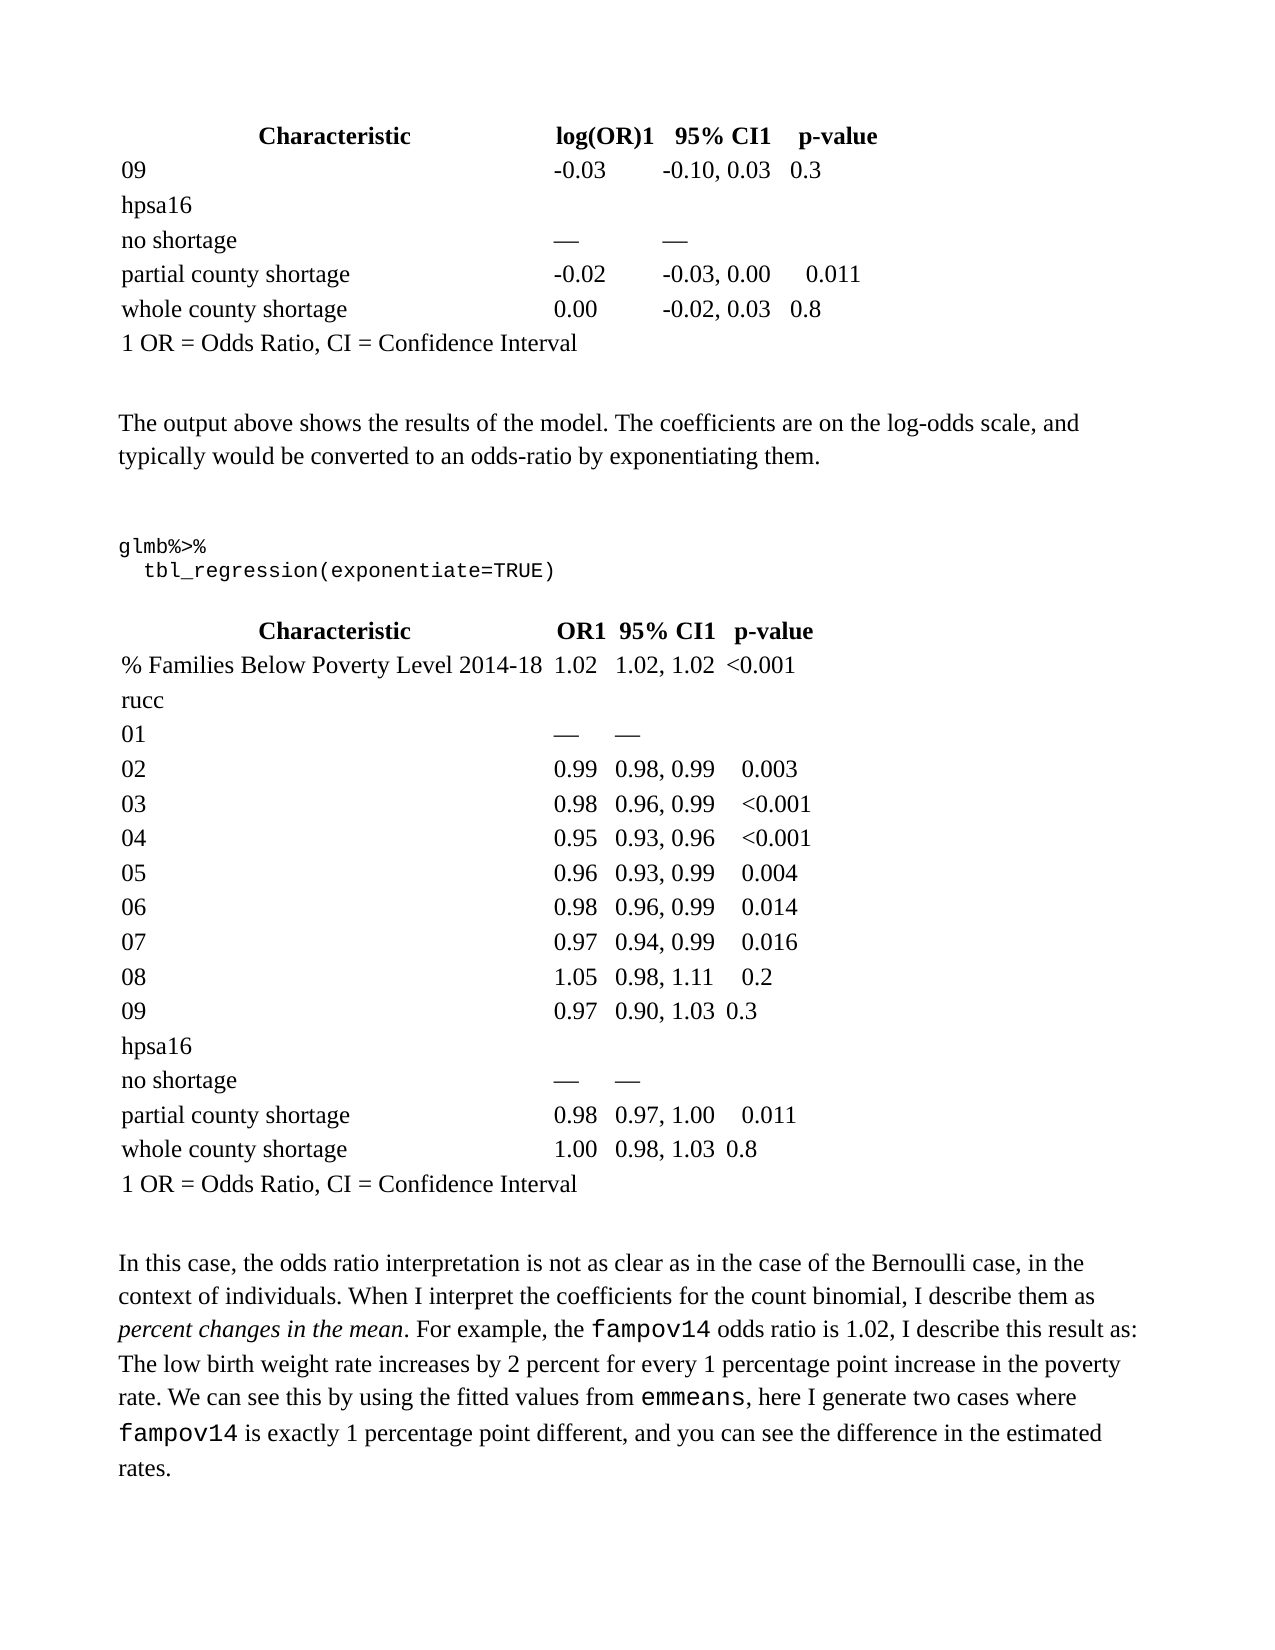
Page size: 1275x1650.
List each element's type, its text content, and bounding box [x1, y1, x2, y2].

table_cell [551, 682, 612, 717]
table_cell 01 [118, 717, 551, 751]
table_cell -0.03 [551, 153, 659, 187]
table_cell 0.93, 0.99 [612, 855, 723, 889]
table_header log(OR)1 [551, 118, 659, 153]
table_cell 0.96, 0.99 [612, 786, 723, 820]
table_cell — [612, 1063, 723, 1097]
table_cell 0.97 [551, 924, 612, 959]
table_cell 04 [118, 820, 551, 855]
table_cell 0.2 [723, 959, 824, 993]
table_cell 0.8 [787, 291, 889, 326]
table_cell partial county shortage [118, 1097, 551, 1132]
table_cell [723, 717, 824, 751]
table_header p-value [787, 118, 889, 153]
table_cell -0.02 [551, 256, 659, 291]
table_cell <0.001 [723, 786, 824, 820]
table_cell [612, 1028, 723, 1062]
table_cell [551, 187, 659, 222]
table_cell 1.02 [551, 648, 612, 682]
table_cell -0.03, 0.00 [659, 256, 787, 291]
table_cell [659, 187, 787, 222]
table_cell % Families Below Poverty Level 2014-18 [118, 648, 551, 682]
table_cell 0.98, 0.99 [612, 751, 723, 786]
table_cell [551, 1028, 612, 1062]
table_cell 0.011 [787, 256, 889, 291]
table_cell 0.004 [723, 855, 824, 889]
table_cell 0.98 [551, 1097, 612, 1132]
table_cell 0.95 [551, 820, 612, 855]
table_cell [787, 222, 889, 256]
table_cell [723, 1028, 824, 1062]
table_cell 0.3 [787, 153, 889, 187]
table_cell 0.00 [551, 291, 659, 326]
table_cell 08 [118, 959, 551, 993]
table_cell 0.97, 1.00 [612, 1097, 723, 1132]
table_cell 0.3 [723, 993, 824, 1028]
text The output above shows the results of the model. The coefficients are on the log-odds scale, and typically would be converted to an odds-ratio by exponentiating them. [118, 408, 1157, 469]
table_cell -0.10, 0.03 [659, 153, 787, 187]
table_cell — [551, 222, 659, 256]
table_cell 1.05 [551, 959, 612, 993]
table_cell [612, 682, 723, 717]
table_header p-value [723, 613, 824, 647]
table_cell 0.011 [723, 1097, 824, 1132]
table_cell 0.96, 0.99 [612, 890, 723, 924]
table_cell [723, 682, 824, 717]
table_header Characteristic [118, 613, 551, 647]
table_header 95% CI1 [612, 613, 723, 647]
table_cell [723, 1063, 824, 1097]
table_cell 0.014 [723, 890, 824, 924]
table_cell — [551, 717, 612, 751]
text In this case, the odds ratio interpretation is not as clear as in the case of the Bernoulli case, in the context of individuals. When I interpret the coefficients for the count binomial, I describe them as percent changes in the mean. For example, the fampov14 odds ratio is 1.02, I describe this result as: The low birth weight rate increases by 2 percent for every 1 percentage point increase in the poverty rate. We can see this by using the fitted values from emmeans, here I generate two cases where fampov14 is exactly 1 percentage point different, and you can see the difference in the estimated rates. [118, 1248, 1157, 1481]
table_cell 1 OR = Odds Ratio, CI = Confidence Interval [118, 1166, 824, 1201]
table_cell partial county shortage [118, 256, 551, 291]
table_cell hpsa16 [118, 1028, 551, 1062]
table_cell 0.90, 1.03 [612, 993, 723, 1028]
table_header 95% CI1 [659, 118, 787, 153]
table_cell 1.00 [551, 1132, 612, 1166]
table_cell — [659, 222, 787, 256]
table_cell 0.94, 0.99 [612, 924, 723, 959]
text glmb%>% [118, 536, 1157, 560]
table_cell rucc [118, 682, 551, 717]
table_cell 02 [118, 751, 551, 786]
table_cell 09 [118, 153, 551, 187]
table_header Characteristic [118, 118, 551, 153]
table_cell — [551, 1063, 612, 1097]
table_cell 1.02, 1.02 [612, 648, 723, 682]
table_cell whole county shortage [118, 291, 551, 326]
table_cell 0.98 [551, 890, 612, 924]
table_cell 09 [118, 993, 551, 1028]
table_header OR1 [551, 613, 612, 647]
table_cell 06 [118, 890, 551, 924]
table_cell <0.001 [723, 820, 824, 855]
table_cell hpsa16 [118, 187, 551, 222]
table_cell 03 [118, 786, 551, 820]
table_cell 0.99 [551, 751, 612, 786]
table_cell whole county shortage [118, 1132, 551, 1166]
table_cell -0.02, 0.03 [659, 291, 787, 326]
table_cell [787, 187, 889, 222]
table_cell 0.96 [551, 855, 612, 889]
table_cell no shortage [118, 222, 551, 256]
table_cell 0.98, 1.03 [612, 1132, 723, 1166]
table_cell 0.016 [723, 924, 824, 959]
table_cell 0.003 [723, 751, 824, 786]
table_cell 0.8 [723, 1132, 824, 1166]
table_cell <0.001 [723, 648, 824, 682]
table_cell 07 [118, 924, 551, 959]
table_cell 0.97 [551, 993, 612, 1028]
table_cell 1 OR = Odds Ratio, CI = Confidence Interval [118, 326, 889, 360]
table_cell 0.98, 1.11 [612, 959, 723, 993]
table_cell 05 [118, 855, 551, 889]
text tbl_regression(exponentiate=TRUE) [118, 560, 1157, 583]
table_cell — [612, 717, 723, 751]
table_cell 0.93, 0.96 [612, 820, 723, 855]
table_cell 0.98 [551, 786, 612, 820]
table_cell no shortage [118, 1063, 551, 1097]
